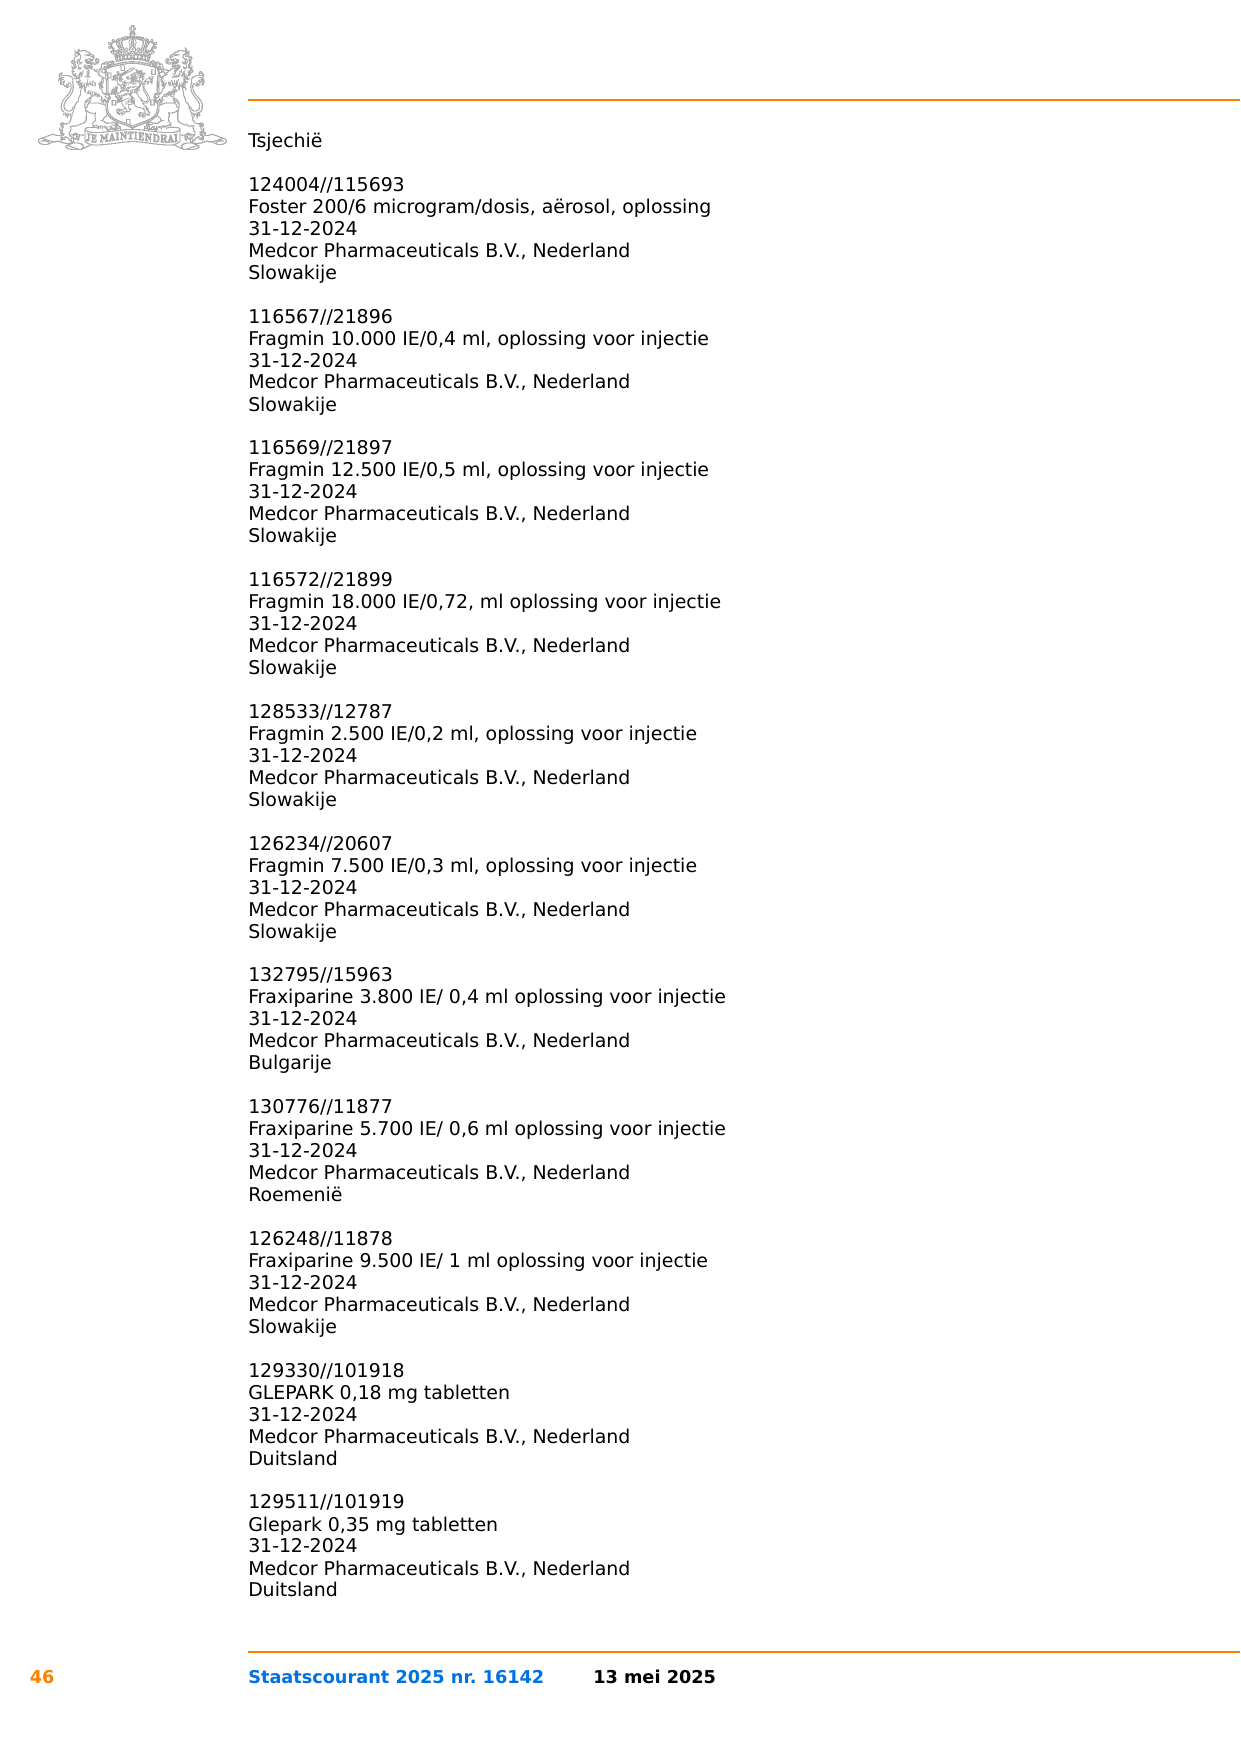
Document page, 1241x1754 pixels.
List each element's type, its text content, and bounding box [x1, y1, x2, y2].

text 31-12-2024 [248, 349, 1163, 371]
text Fragmin 18.000 IE/0,72, ml oplossing voor injectie [248, 591, 1163, 613]
text Medcor Pharmaceuticals B.V., Nederland [248, 1426, 1163, 1448]
text Medcor Pharmaceuticals B.V., Nederland [248, 1294, 1163, 1316]
text Medcor Pharmaceuticals B.V., Nederland [248, 898, 1163, 921]
text Fragmin 10.000 IE/0,4 ml, oplossing voor injectie [248, 327, 1163, 349]
text 31-12-2024 [248, 1008, 1163, 1030]
text Medcor Pharmaceuticals B.V., Nederland [248, 1557, 1163, 1579]
text Slowakije [248, 657, 1163, 679]
text 128533//12787 [248, 701, 1163, 723]
text Fragmin 2.500 IE/0,2 ml, oplossing voor injectie [248, 723, 1163, 745]
text 31-12-2024 [248, 877, 1163, 898]
text 31-12-2024 [248, 481, 1163, 503]
text 116569//21897 [248, 437, 1163, 459]
text 132795//15963 [248, 964, 1163, 986]
text Fraxiparine 5.700 IE/ 0,6 ml oplossing voor injectie [248, 1118, 1163, 1140]
text Glepark 0,35 mg tabletten [248, 1513, 1163, 1535]
text Medcor Pharmaceuticals B.V., Nederland [248, 1030, 1163, 1052]
text Fragmin 12.500 IE/0,5 ml, oplossing voor injectie [248, 459, 1163, 481]
text Slowakije [248, 921, 1163, 942]
text 126248//11878 [248, 1228, 1163, 1250]
text Duitsland [248, 1579, 1163, 1601]
text 116572//21899 [248, 569, 1163, 591]
text GLEPARK 0,18 mg tabletten [248, 1382, 1163, 1404]
text Slowakije [248, 789, 1163, 811]
text Fraxiparine 3.800 IE/ 0,4 ml oplossing voor injectie [248, 986, 1163, 1008]
text Medcor Pharmaceuticals B.V., Nederland [248, 767, 1163, 789]
text Medcor Pharmaceuticals B.V., Nederland [248, 240, 1163, 262]
text 31-12-2024 [248, 218, 1163, 240]
text Slowakije [248, 525, 1163, 547]
text Fraxiparine 9.500 IE/ 1 ml oplossing voor injectie [248, 1250, 1163, 1272]
text 31-12-2024 [248, 1404, 1163, 1426]
text Slowakije [248, 1316, 1163, 1338]
text 31-12-2024 [248, 1535, 1163, 1557]
text 129511//101919 [248, 1491, 1163, 1513]
text 116567//21896 [248, 306, 1163, 327]
text 31-12-2024 [248, 1272, 1163, 1294]
text 31-12-2024 [248, 745, 1163, 767]
text Slowakije [248, 262, 1163, 284]
text Roemenië [248, 1184, 1163, 1206]
text Medcor Pharmaceuticals B.V., Nederland [248, 371, 1163, 393]
text 31-12-2024 [248, 1140, 1163, 1162]
text Medcor Pharmaceuticals B.V., Nederland [248, 635, 1163, 657]
text Fragmin 7.500 IE/0,3 ml, oplossing voor injectie [248, 854, 1163, 877]
text Duitsland [248, 1448, 1163, 1469]
text Medcor Pharmaceuticals B.V., Nederland [248, 1162, 1163, 1184]
text 130776//11877 [248, 1096, 1163, 1118]
text Bulgarije [248, 1052, 1163, 1074]
text Foster 200/6 microgram/dosis, aërosol, oplossing [248, 196, 1163, 218]
picture [38, 25, 227, 150]
text Slowakije [248, 393, 1163, 415]
text Medcor Pharmaceuticals B.V., Nederland [248, 503, 1163, 525]
text 124004//115693 [248, 174, 1163, 196]
text 126234//20607 [248, 833, 1163, 854]
text 31-12-2024 [248, 613, 1163, 635]
text 129330//101918 [248, 1360, 1163, 1382]
text Tsjechië [248, 130, 1163, 152]
